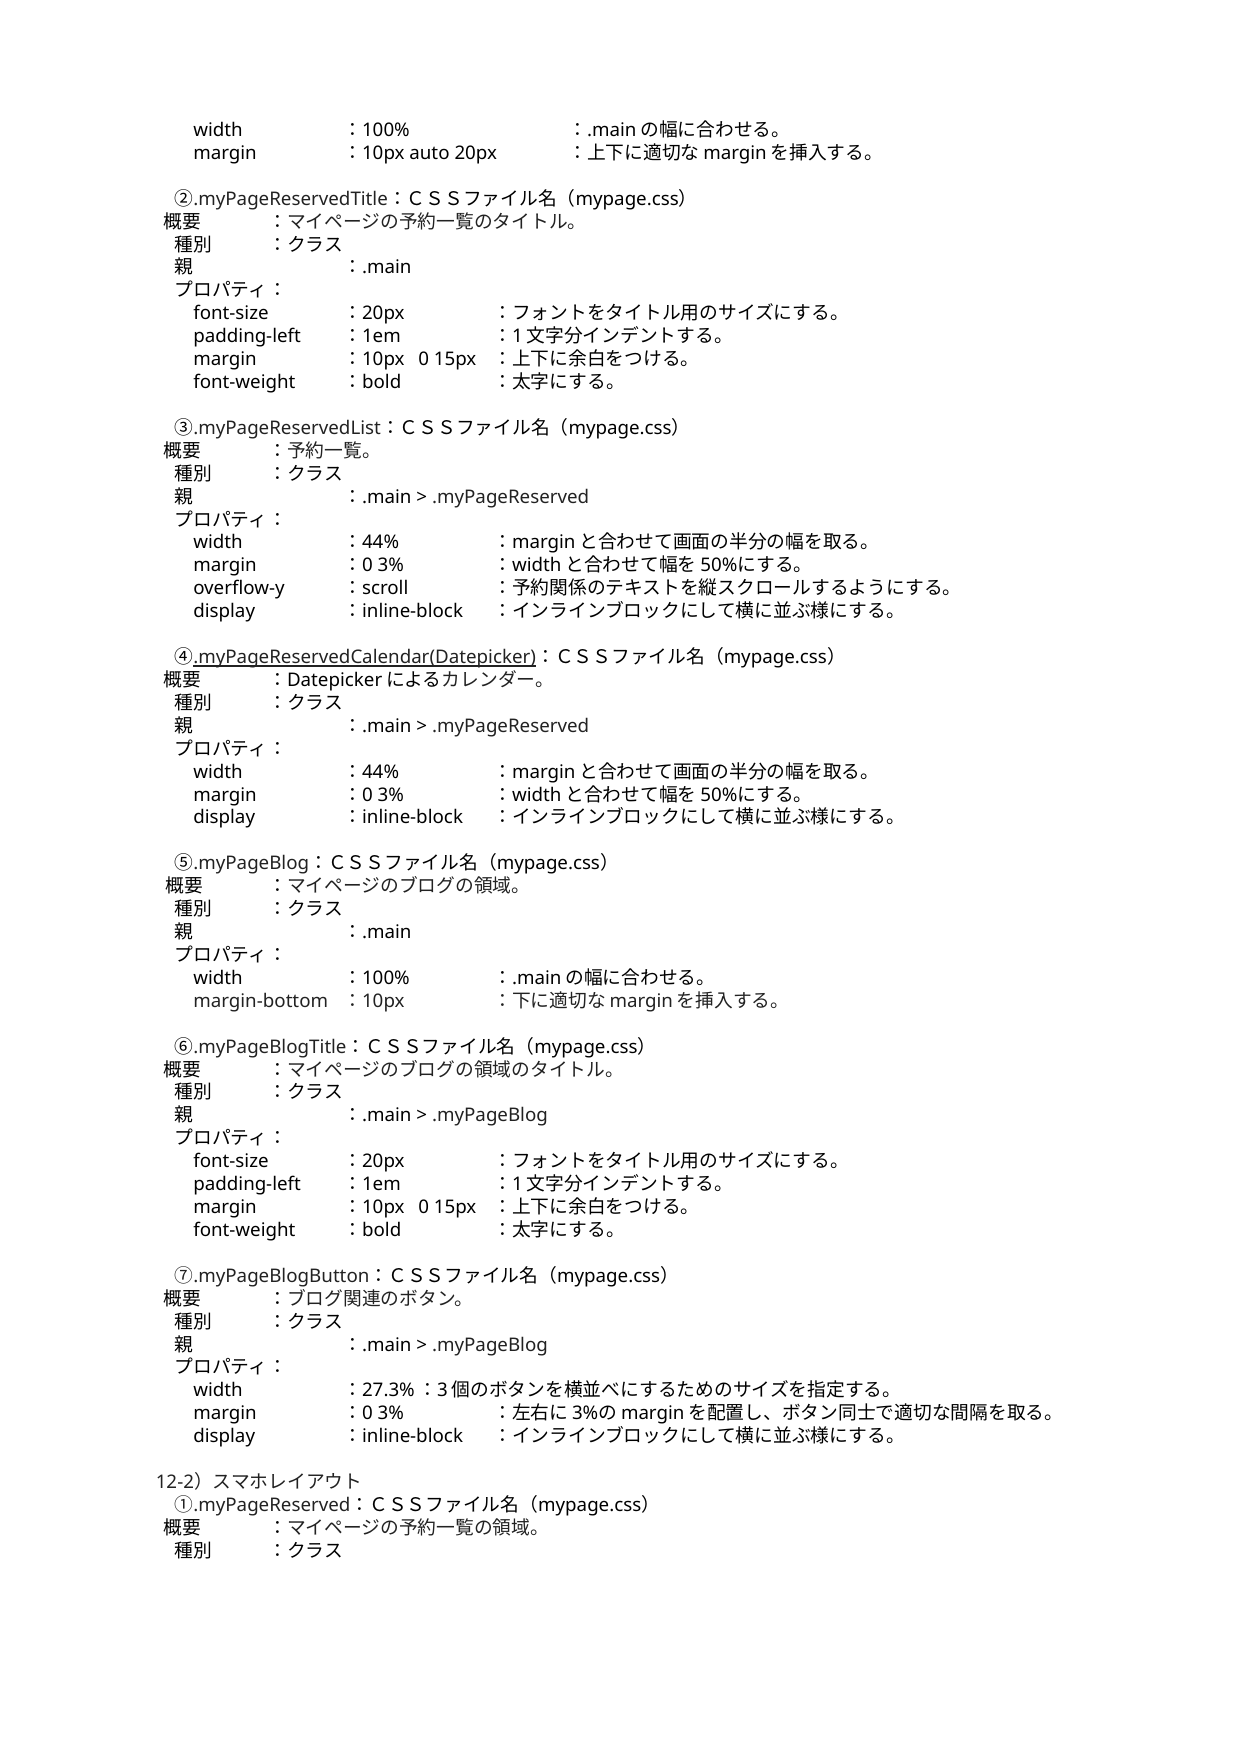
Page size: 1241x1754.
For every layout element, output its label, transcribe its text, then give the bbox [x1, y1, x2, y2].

text font-weight ：bold ：太字にする。 [118, 370, 1122, 393]
text 親 ：.main [118, 920, 1122, 943]
text display ：inline-block ：インラインブロックにして横に並ぶ様にする。 [118, 806, 1122, 828]
text margin ：10px 0 15px ：上下に余白をつける。 [118, 1195, 1122, 1218]
text プロパティ ： [118, 1126, 1122, 1149]
text 種別 ：クラス [118, 462, 1122, 485]
text width ：44% ：marginと合わせて画面の半分の幅を取る。 [118, 531, 1122, 553]
text 種別 ：クラス [118, 691, 1122, 714]
text margin ：0 3% ：左右に3%のmarginを配置し、ボタン同士で適切な間隔を取る。 [118, 1401, 1122, 1424]
text ①.myPageReserved：ＣＳＳファイル名（mypage.css） [118, 1493, 1122, 1516]
text width ：27.3% ：3個のボタンを横並べにするためのサイズを指定する。 [118, 1378, 1122, 1401]
text 概要 ：マイページのブログの領域のタイトル。 [118, 1058, 1122, 1081]
text font-size ：20px ：フォントをタイトル用のサイズにする。 [118, 301, 1122, 324]
text width ：100% ：.mainの幅に合わせる。 [118, 118, 1122, 141]
text 12-2）スマホレイアウト [118, 1470, 1122, 1493]
text ⑦.myPageBlogButton：ＣＳＳファイル名（mypage.css） [118, 1264, 1122, 1287]
text ③.myPageReservedList：ＣＳＳファイル名（mypage.css） [118, 416, 1122, 439]
text margin ：0 3% ：widthと合わせて幅を50%にする。 [118, 783, 1122, 806]
text margin ：0 3% ：widthと合わせて幅を50%にする。 [118, 553, 1122, 576]
text 親 ：.main > .myPageBlog [118, 1103, 1122, 1126]
text 種別 ：クラス [118, 1310, 1122, 1333]
text 親 ：.main > .myPageBlog [118, 1333, 1122, 1356]
text 親 ：.main > .myPageReserved [118, 485, 1122, 508]
text 概要 ：ブログ関連のボタン。 [118, 1287, 1122, 1310]
text ⑥.myPageBlogTitle：ＣＳＳファイル名（mypage.css） [118, 1035, 1122, 1058]
text 概要 ：マイページの予約一覧の領域。 [118, 1516, 1122, 1539]
text ②.myPageReservedTitle：ＣＳＳファイル名（mypage.css） [118, 187, 1122, 210]
text margin ：10px auto 20px ：上下に適切なmarginを挿入する。 [118, 141, 1122, 164]
text 概要 ：マイページの予約一覧のタイトル。 [118, 210, 1122, 233]
text width ：44% ：marginと合わせて画面の半分の幅を取る。 [118, 760, 1122, 783]
text padding-left ：1em ：1文字分インデントする。 [118, 324, 1122, 347]
text 種別 ：クラス [118, 897, 1122, 920]
text 種別 ：クラス [118, 1539, 1122, 1562]
text padding-left ：1em ：1文字分インデントする。 [118, 1172, 1122, 1195]
text 親 ：.main [118, 256, 1122, 278]
text プロパティ ： [118, 943, 1122, 966]
text プロパティ ： [118, 278, 1122, 301]
text プロパティ ： [118, 737, 1122, 760]
text プロパティ ： [118, 508, 1122, 531]
text margin-bottom ：10px ：下に適切なmarginを挿入する。 [118, 989, 1122, 1012]
text font-weight ：bold ：太字にする。 [118, 1218, 1122, 1241]
text display ：inline-block ：インラインブロックにして横に並ぶ様にする。 [118, 599, 1122, 622]
text ④.myPageReservedCalendar(Datepicker)：ＣＳＳファイル名（mypage.css） [118, 645, 1122, 668]
text プロパティ ： [118, 1356, 1122, 1378]
text overflow-y ：scroll ：予約関係のテキストを縦スクロールするようにする。 [118, 576, 1122, 599]
text 親 ：.main > .myPageReserved [118, 714, 1122, 737]
text 概要 ：予約一覧。 [118, 439, 1122, 462]
text 種別 ：クラス [118, 1081, 1122, 1103]
text display ：inline-block ：インラインブロックにして横に並ぶ様にする。 [118, 1424, 1122, 1447]
text 概要 ：Datepickerによるカレンダー。 [118, 668, 1122, 691]
text 概要 ：マイページのブログの領域。 [118, 874, 1122, 897]
text margin ：10px 0 15px ：上下に余白をつける。 [118, 347, 1122, 370]
text width ：100% ：.mainの幅に合わせる。 [118, 966, 1122, 989]
text font-size ：20px ：フォントをタイトル用のサイズにする。 [118, 1149, 1122, 1172]
text 種別 ：クラス [118, 233, 1122, 256]
text ⑤.myPageBlog：ＣＳＳファイル名（mypage.css） [118, 851, 1122, 874]
